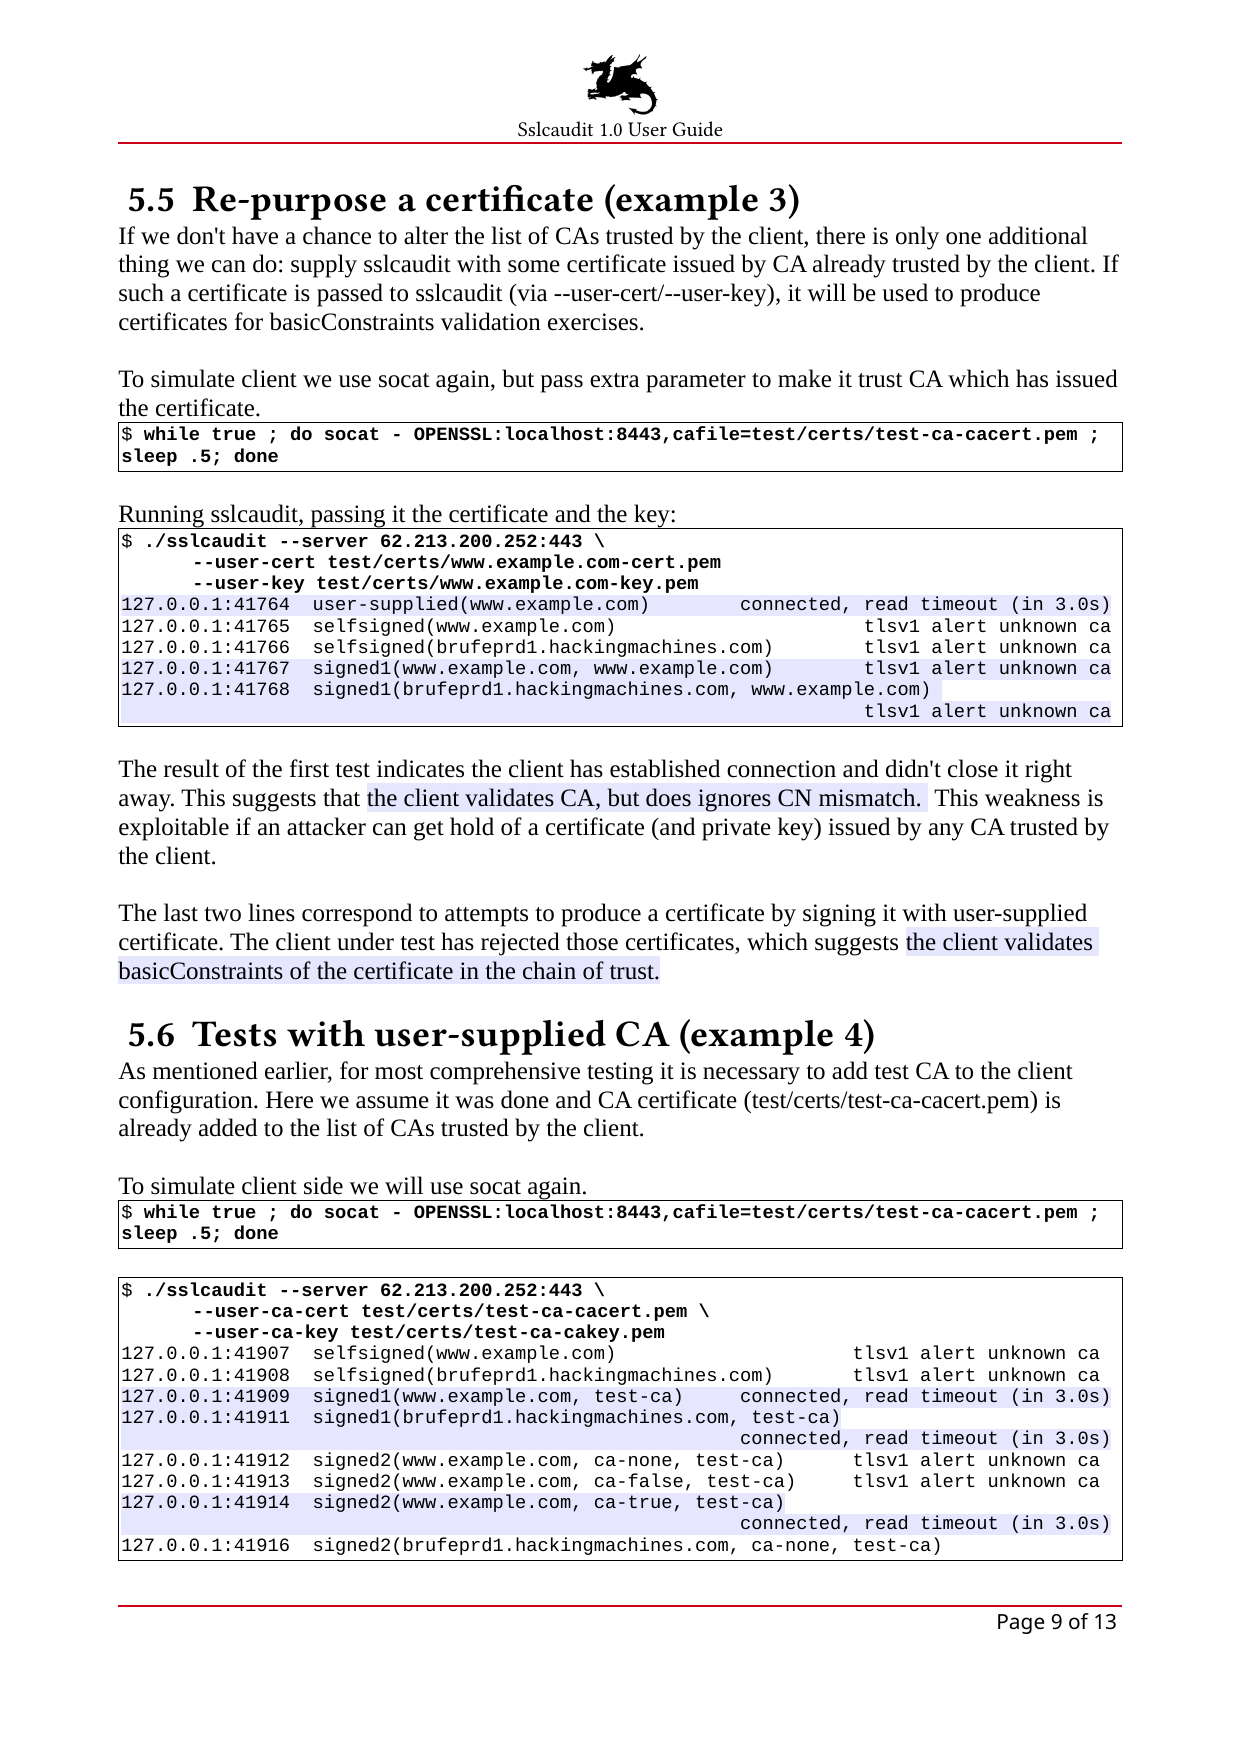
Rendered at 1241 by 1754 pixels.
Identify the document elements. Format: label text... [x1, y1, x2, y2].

subtitle Tests with user-supplied CA (example 4) [118, 1013, 1122, 1056]
picture [582, 54, 658, 115]
text 127.0.0.1:41909 signed1(www.example.com, test-ca) connected, read timeout (in 3.0s) [119, 1383, 1122, 1405]
text 127.0.0.1:41764 user-supplied(www.example.com) connected, read timeout (in 3.0s) [119, 592, 1122, 613]
text 127.0.0.1:41913 signed2(www.example.com, ca-false, test-ca) tlsv1 alert unknown ca [119, 1468, 1122, 1490]
subtitle Re-purpose a certificate (example 3) [118, 178, 1122, 221]
text 127.0.0.1:41907 selfsigned(www.example.com) tlsv1 alert unknown ca [119, 1341, 1122, 1362]
text The result of the first test indicates the client has established connection and didn't close it right away. This suggests that the client validates CA, but does ignores CN mismatch. This weakness is exploitable if an attacker can get hold of a certificate (and private key) issued by any CA trusted by the client. [118, 754, 1122, 869]
text 127.0.0.1:41911 signed1(brufeprd1.hackingmachines.com, test-ca) [119, 1405, 1122, 1426]
text tlsv1 alert unknown ca [119, 698, 1122, 726]
text 127.0.0.1:41765 selfsigned(www.example.com) tlsv1 alert unknown ca [119, 613, 1122, 634]
text --user-ca-key test/certs/test-ca-cakey.pem [119, 1320, 1122, 1341]
text As mentioned earlier, for most comprehensive testing it is necessary to add test CA to the client configuration. Here we assume it was done and CA certificate (test/certs/test-ca-cacert.pem) is already added to the list of CAs trusted by the client. [118, 1056, 1122, 1142]
text --user-ca-cert test/certs/test-ca-cacert.pem \ [119, 1298, 1122, 1320]
text To simulate client side we will use socat again. [118, 1171, 1122, 1200]
text $ while true ; do socat - OPENSSL:localhost:8443,cafile=test/certs/test-ca-cacert.pem ; sleep .5; done [119, 1201, 1122, 1248]
text 127.0.0.1:41908 selfsigned(brufeprd1.hackingmachines.com) tlsv1 alert unknown ca [119, 1362, 1122, 1383]
text --user-cert test/certs/www.example.com-cert.pem [119, 549, 1122, 571]
text 127.0.0.1:41768 signed1(brufeprd1.hackingmachines.com, www.example.com) [119, 677, 1122, 698]
text 127.0.0.1:41916 signed2(brufeprd1.hackingmachines.com, ca-none, test-ca) [119, 1532, 1122, 1560]
text 127.0.0.1:41912 signed2(www.example.com, ca-none, test-ca) tlsv1 alert unknown ca [119, 1447, 1122, 1468]
text If we don't have a chance to alter the list of CAs trusted by the client, there is only one additional thing we can do: supply sslcaudit with some certificate issued by CA already trusted by the client. If such a certificate is passed to sslcaudit (via --user-cert/--user-key), it will be used to produce certificates for basicConstraints validation exercises. [118, 221, 1122, 336]
text --user-key test/certs/www.example.com-key.pem [119, 571, 1122, 592]
text connected, read timeout (in 3.0s) [119, 1511, 1122, 1532]
text 127.0.0.1:41914 signed2(www.example.com, ca-true, test-ca) [119, 1490, 1122, 1511]
text connected, read timeout (in 3.0s) [119, 1426, 1122, 1447]
text The last two lines correspond to attempts to produce a certificate by signing it with user-supplied certificate. The client under test has rejected those certificates, which suggests the client validates basicConstraints of the certificate in the chain of trust. [118, 898, 1122, 984]
text $ ./sslcaudit --server 62.213.200.252:443 \ [119, 1278, 1122, 1298]
text 127.0.0.1:41766 selfsigned(brufeprd1.hackingmachines.com) tlsv1 alert unknown ca [119, 634, 1122, 656]
text 127.0.0.1:41767 signed1(www.example.com, www.example.com) tlsv1 alert unknown ca [119, 656, 1122, 677]
text To simulate client we use socat again, but pass extra parameter to make it trust CA which has issued the certificate. [118, 364, 1122, 422]
text Running sslcaudit, passing it the certificate and the key: [118, 499, 1122, 528]
text $ ./sslcaudit --server 62.213.200.252:443 \ [119, 529, 1122, 549]
text $ while true ; do socat - OPENSSL:localhost:8443,cafile=test/certs/test-ca-cacert.pem ; sleep .5; done [119, 423, 1122, 471]
